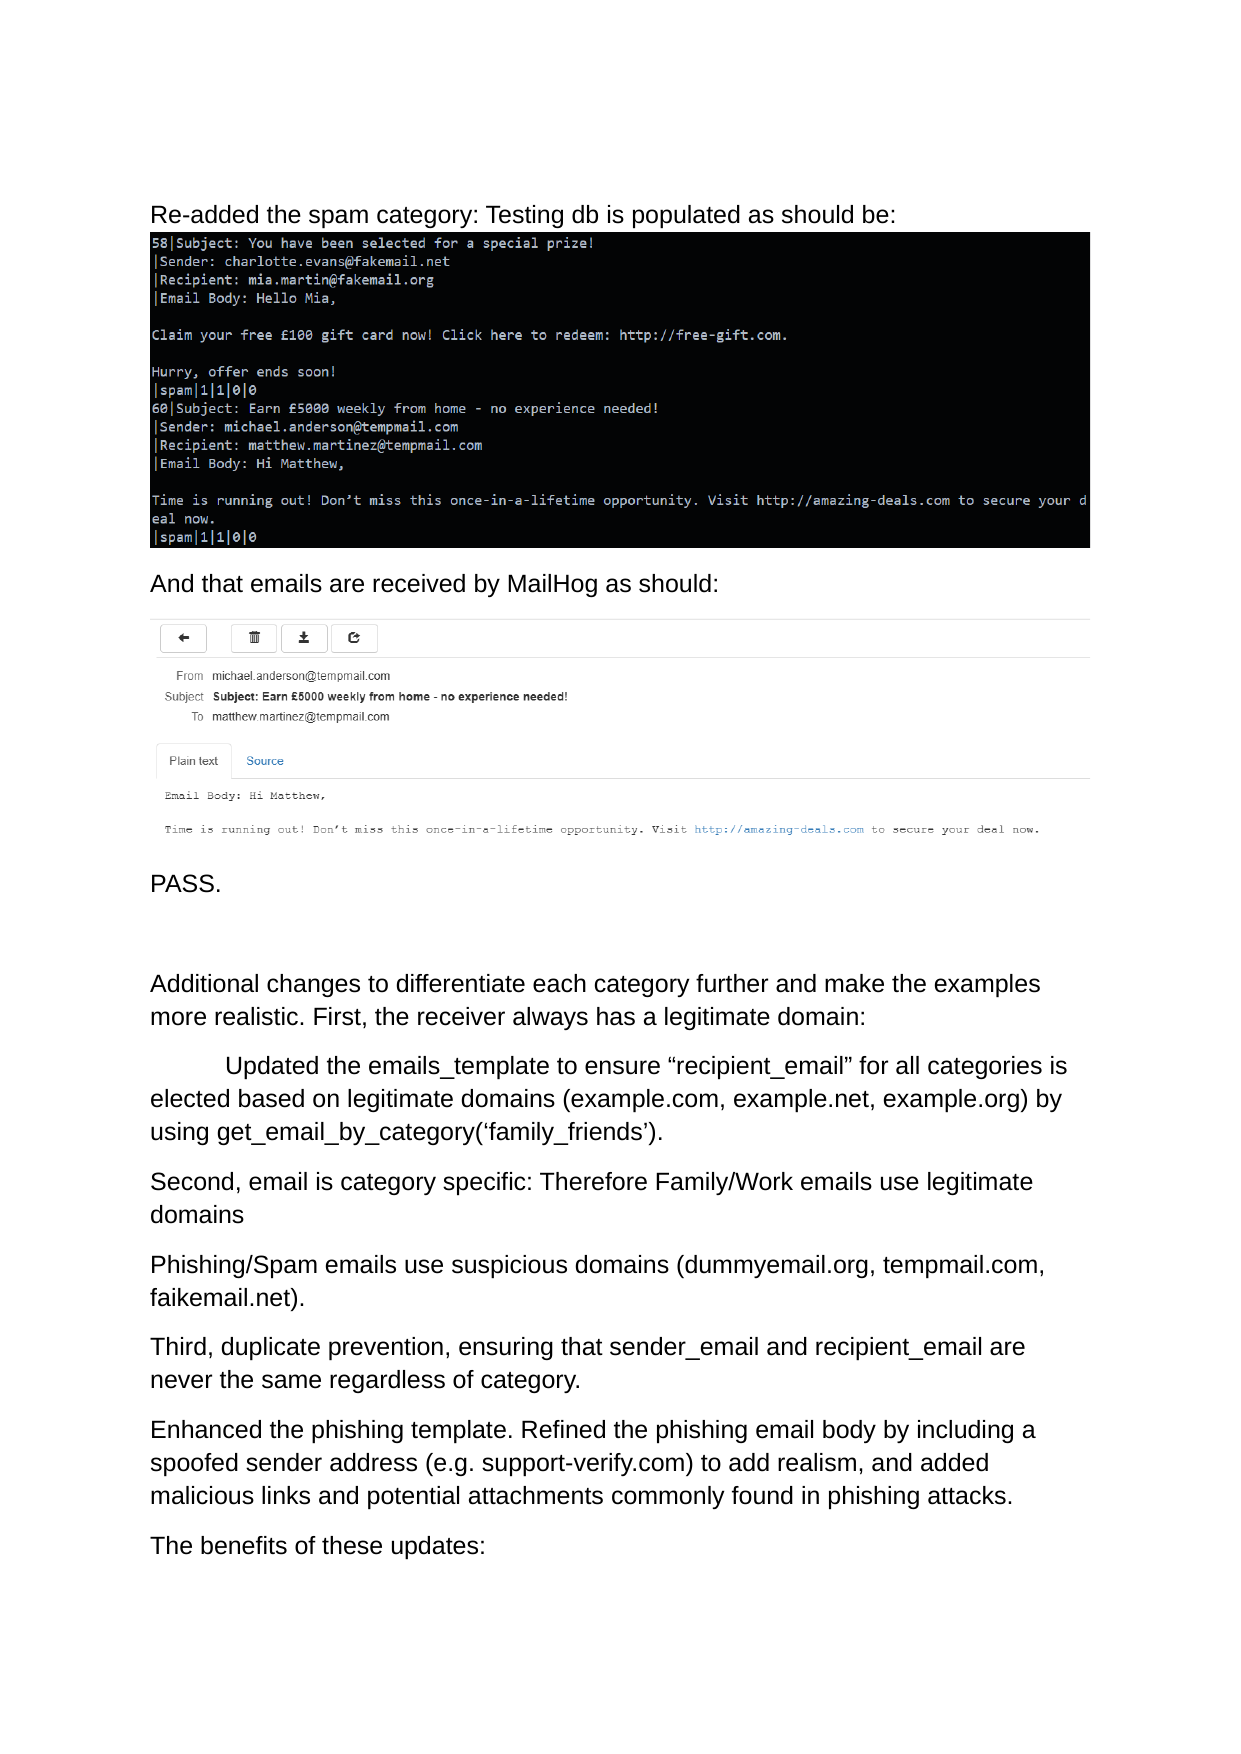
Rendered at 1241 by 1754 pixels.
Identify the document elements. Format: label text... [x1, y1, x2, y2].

text Enhanced the phishing template. Refined the phishing email body by including a spoofed sender address (e.g. support-verify.com) to add realism, and added malicious links and potential attachments commonly found in phishing attacks. [150, 1415, 1090, 1510]
text And that emails are received by MailHog as should: [150, 569, 1090, 598]
text The benefits of these updates: [150, 1531, 1090, 1559]
text Updated the emails_template to ensure “recipient_email” for all categories is elected based on legitimate domains (example.com, example.net, example.org) by using get_email_by_category(‘family_friends’). [150, 1051, 1090, 1146]
text Second, email is category specific: Therefore Family/Work emails use legitimate domains [150, 1167, 1090, 1229]
text Third, duplicate prevention, ensuring that sender_email and recipient_email are never the same regardless of category. [150, 1332, 1090, 1394]
text PASS. [150, 865, 1090, 898]
text Phishing/Spam emails use suspicious domains (dummyemail.org, tempmail.com, faikemail.net). [150, 1250, 1090, 1311]
text Re-added the spam category: Testing db is populated as should be: [150, 200, 1090, 232]
text Additional changes to differentiate each category further and make the examples more realistic. First, the receiver always has a legitimate domain: [150, 968, 1090, 1030]
